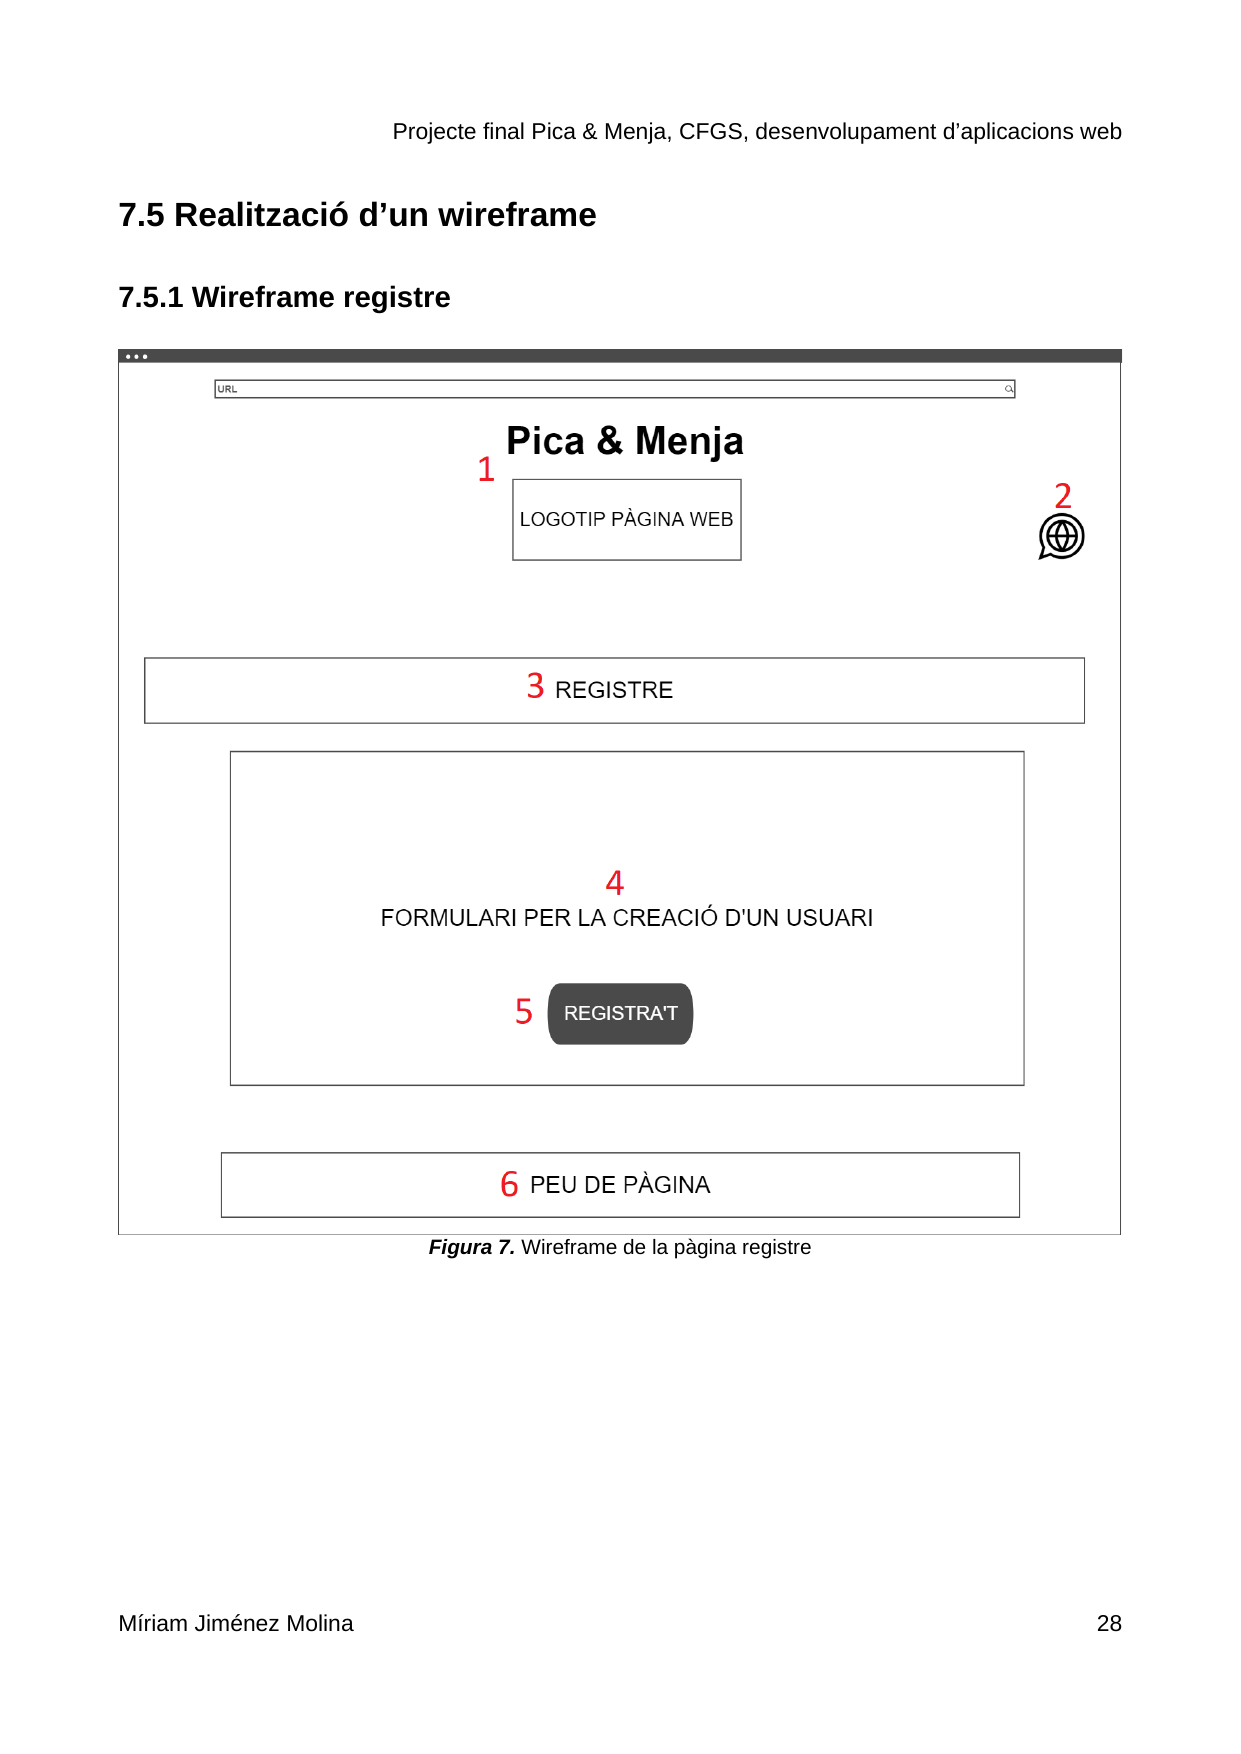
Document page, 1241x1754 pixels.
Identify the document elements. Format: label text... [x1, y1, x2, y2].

picture [118, 349, 1123, 1235]
subtitle 7.5.1 Wireframe registre [118, 280, 1122, 313]
text Figura 7. Wireframe de la pàgina registre [118, 1235, 1122, 1258]
subtitle 7.5 Realització d’un wireframe [118, 195, 1122, 233]
